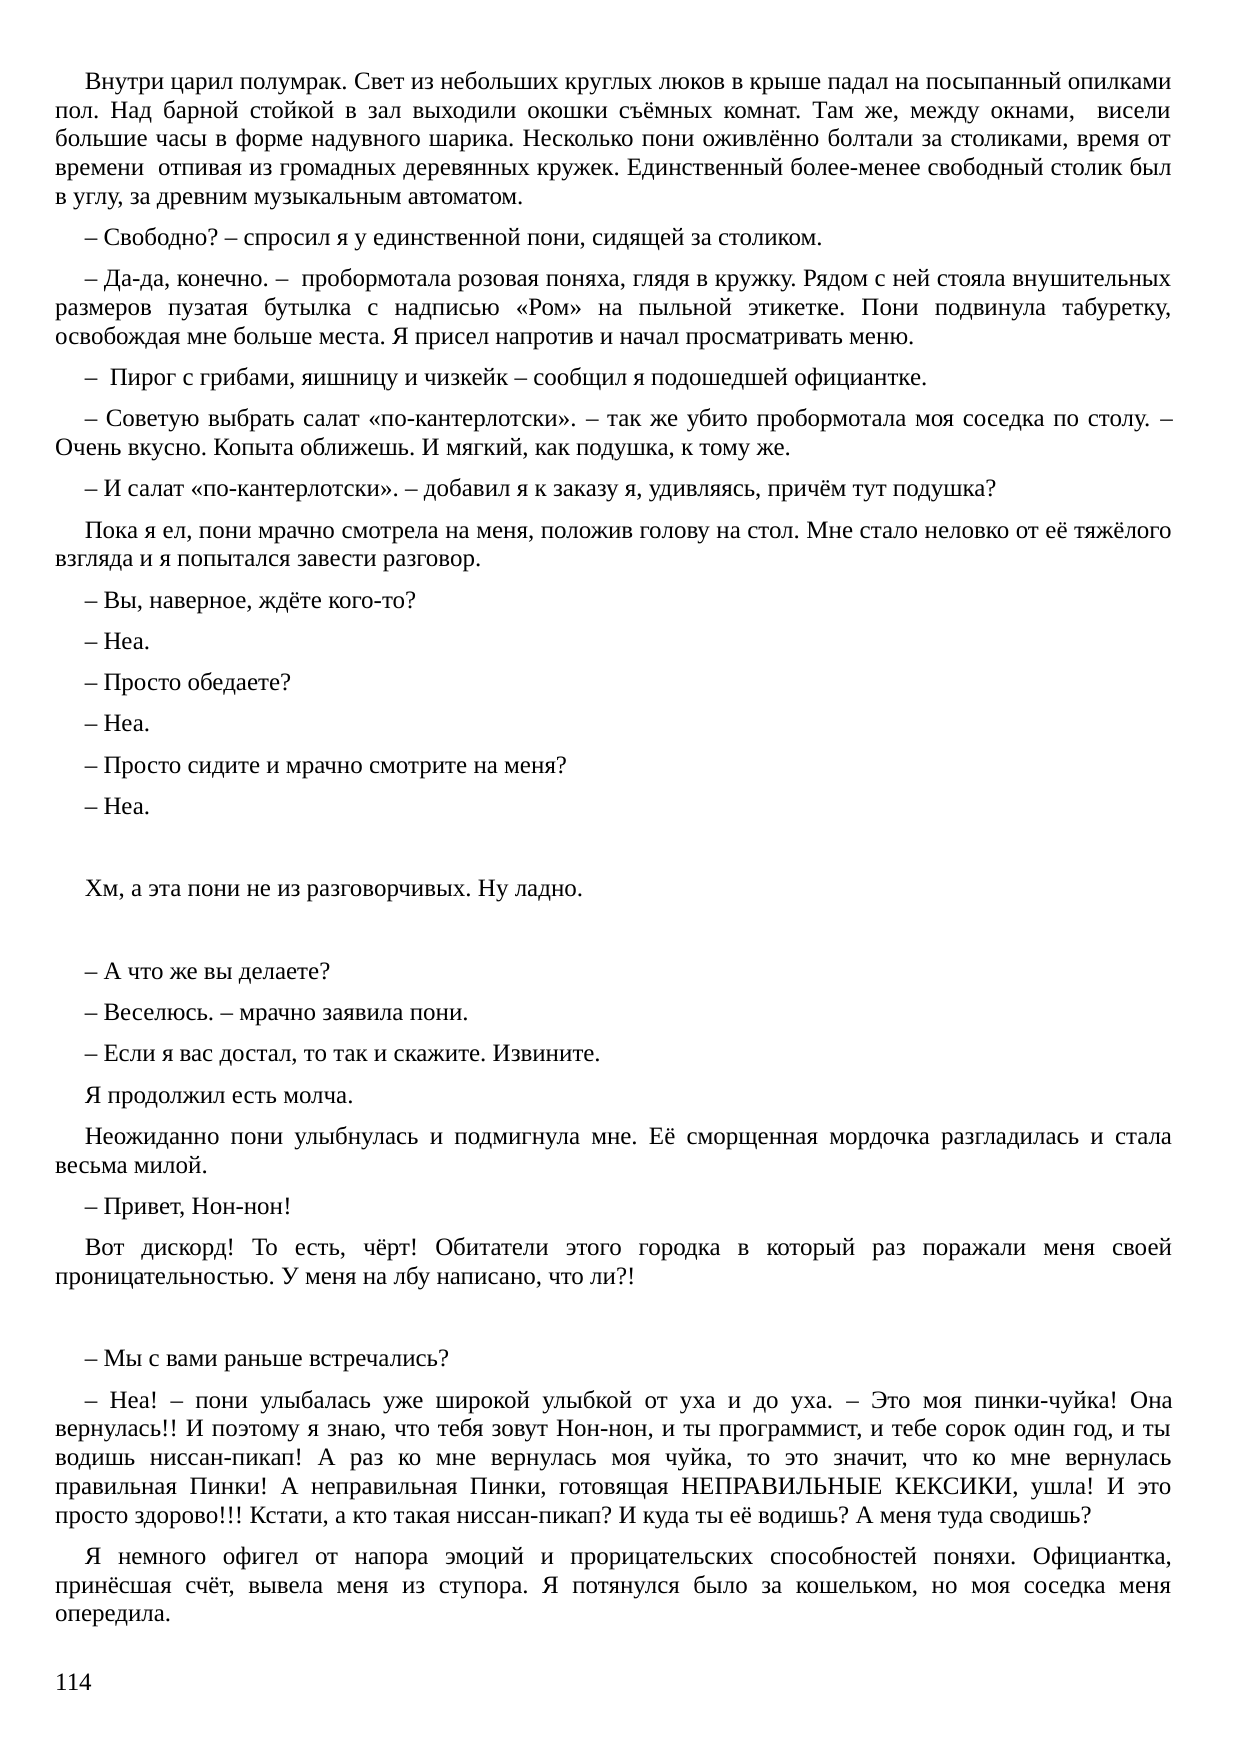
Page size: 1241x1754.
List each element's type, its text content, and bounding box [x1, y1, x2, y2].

text – Неа. [55, 626, 1173, 655]
text – Мы с вами раньше встречались? [55, 1343, 1173, 1372]
text Вот дискорд! То есть, чёрт! Обитатели этого городка в который раз поражали меня своей проницательностью. У меня на лбу написано, что ли?! [55, 1232, 1173, 1290]
text – Веселюсь. – мрачно заявила пони. [55, 997, 1173, 1026]
text Хм, а эта пони не из разговорчивых. Ну ладно. [55, 873, 1173, 902]
text – И салат «по-кантерлотски». – добавил я к заказу я, удивляясь, причём тут подушка? [55, 473, 1173, 502]
text Пока я ел, пони мрачно смотрела на меня, положив голову на стол. Мне стало неловко от её тяжёлого взгляда и я попытался завести разговор. [55, 515, 1173, 572]
text – А что же вы делаете? [55, 956, 1173, 985]
text – Свободно? – спросил я у единственной пони, сидящей за столиком. [55, 222, 1173, 251]
text – Просто сидите и мрачно смотрите на меня? [55, 750, 1173, 778]
text – Если я вас достал, то так и скажите. Извините. [55, 1038, 1173, 1067]
text Внутри царил полумрак. Свет из небольших круглых люков в крыше падал на посыпанный опилками пол. Над барной стойкой в зал выходили окошки съёмных комнат. Там же, между окнами, висели большие часы в форме надувного шарика. Несколько пони оживлённо болтали за столиками, время от времени отпивая из громадных деревянных кружек. Единственный более-менее свободный столик был в углу, за древним музыкальным автоматом. [55, 66, 1173, 210]
text – Неа. [55, 791, 1173, 820]
text Я продолжил есть молча. [55, 1080, 1173, 1108]
text – Неа. [55, 708, 1173, 737]
text – Советую выбрать салат «по-кантерлотски». – так же убито пробормотала моя соседка по столу. – Очень вкусно. Копыта оближешь. И мягкий, как подушка, к тому же. [55, 403, 1173, 461]
text Неожиданно пони улыбнулась и подмигнула мне. Её сморщенная мордочка разгладилась и стала весьма милой. [55, 1121, 1173, 1178]
text – Да-да, конечно. – пробормотала розовая поняха, глядя в кружку. Рядом с ней стояла внушительных размеров пузатая бутылка с надписью «Ром» на пыльной этикетке. Пони подвинула табуретку, освобождая мне больше места. Я присел напротив и начал просматривать меню. [55, 263, 1173, 350]
text – Привет, Нон-нон! [55, 1191, 1173, 1220]
text – Вы, наверное, ждёте кого-то? [55, 585, 1173, 613]
text – Неа! – пони улыбалась уже широкой улыбкой от уха и до уха. – Это моя пинки-чуйка! Она вернулась!! И поэтому я знаю, что тебя зовут Нон-нон, и ты программист, и тебе сорок один год, и ты водишь ниссан-пикап! А раз ко мне вернулась моя чуйка, то это значит, что ко мне вернулась правильная Пинки! А неправильная Пинки, готовящая НЕПРАВИЛЬНЫЕ КЕКСИКИ, ушла! И это просто здорово!!! Кстати, а кто такая ниссан-пикап? И куда ты её водишь? А меня туда сводишь? [55, 1385, 1173, 1528]
text – Просто обедаете? [55, 667, 1173, 696]
text Я немного офигел от напора эмоций и прорицательских способностей поняхи. Официантка, принёсшая счёт, вывела меня из ступора. Я потянулся было за кошельком, но моя соседка меня опередила. [55, 1541, 1173, 1627]
text – Пирог с грибами, яишницу и чизкейк – сообщил я подошедшей официантке. [55, 362, 1173, 391]
